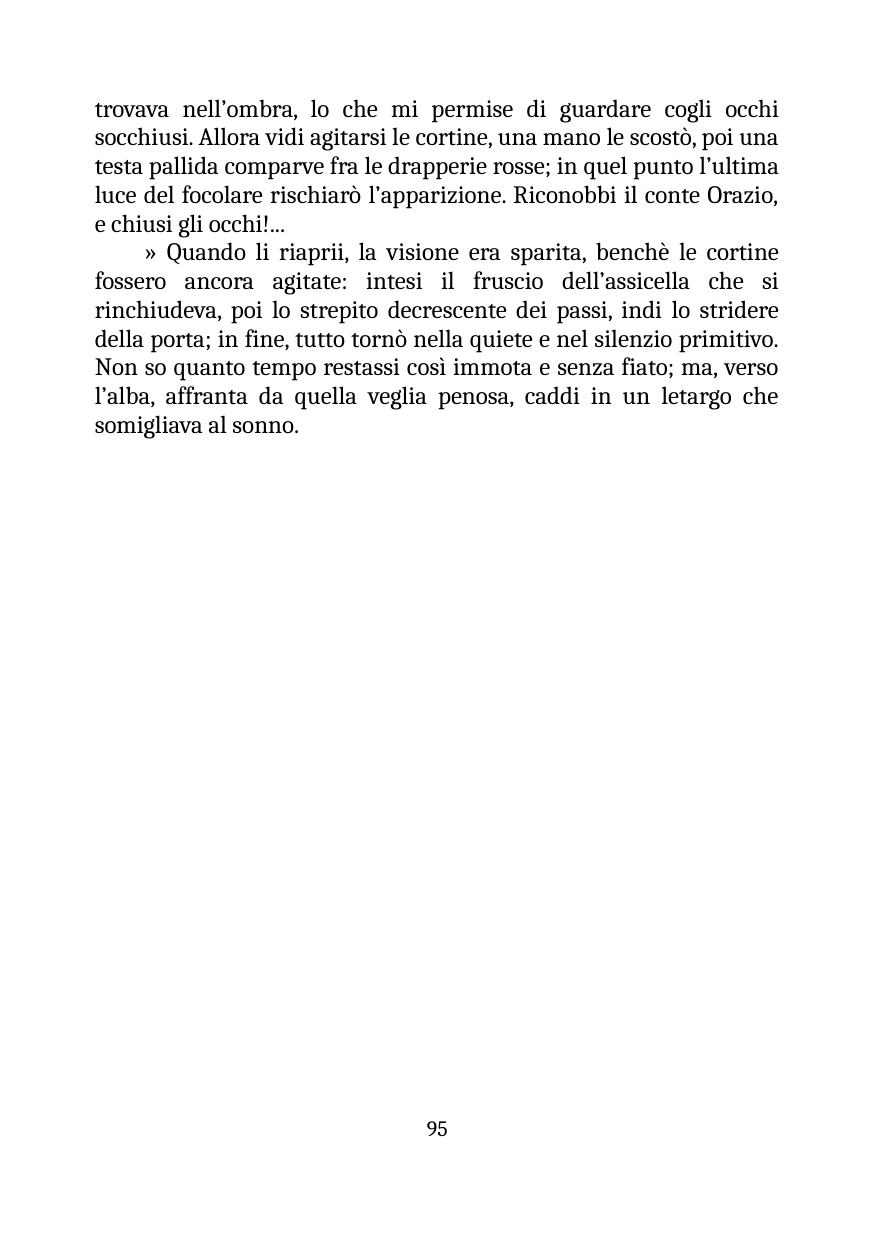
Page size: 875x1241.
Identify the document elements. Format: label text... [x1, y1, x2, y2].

text » Quando li riaprii, la visione era sparita, benchè le cortine fossero ancora agitate: intesi il fruscio dell’assicella che si rinchiudeva, poi lo strepito decrescente dei passi, indi lo stridere della porta; in fine, tutto tornò nella quiete e nel silenzio primitivo. Non so quanto tempo restassi così immota e senza fiato; ma, verso l’alba, affranta da quella veglia penosa, caddi in un letargo che somigliava al sonno. [94, 238, 779, 439]
text trovava nell’ombra, lo che mi permise di guardare cogli occhi socchiusi. Allora vidi agitarsi le cortine, una mano le scostò, poi una testa pallida comparve fra le drapperie rosse; in quel punto l’ultima luce del focolare rischiarò l’apparizione. Riconobbi il conte Orazio, e chiusi gli occhi!... [94, 94, 779, 238]
